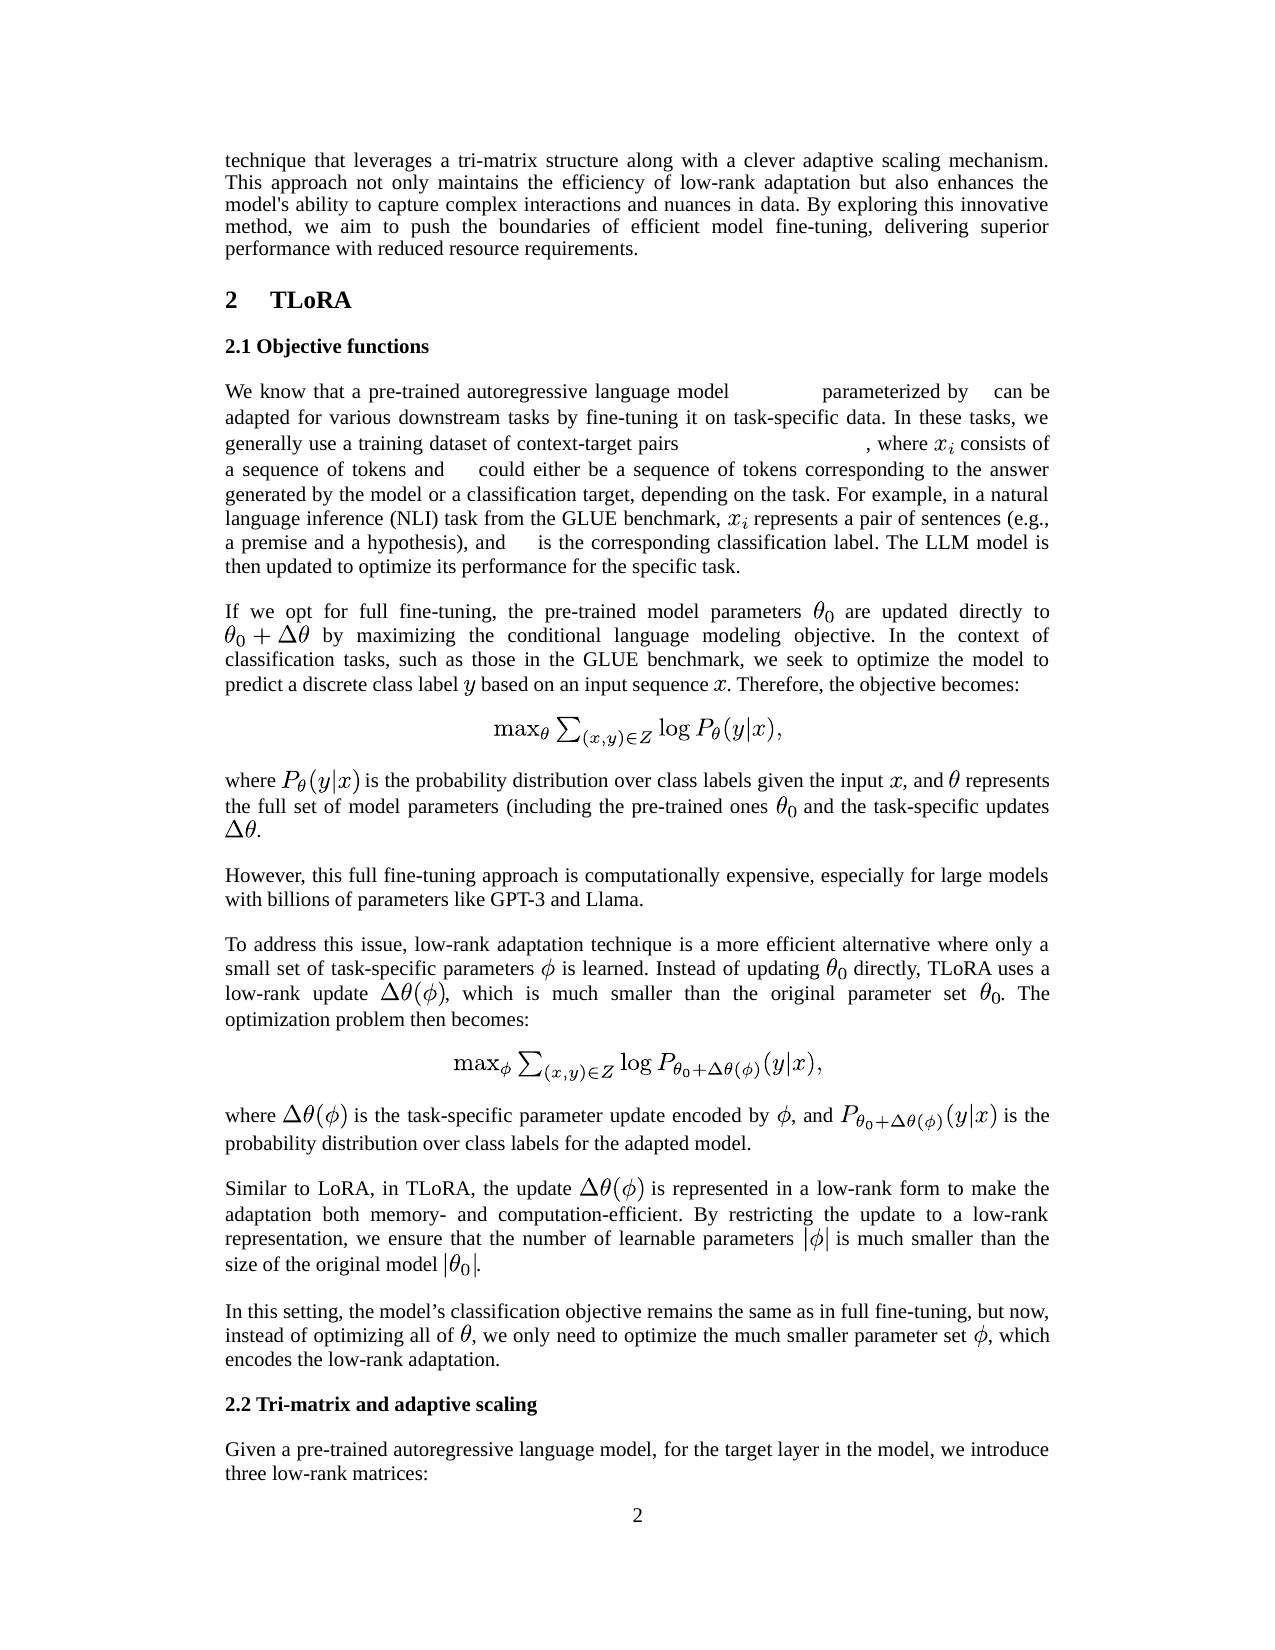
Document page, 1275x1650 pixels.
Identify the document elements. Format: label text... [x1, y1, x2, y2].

text where is the probability distribution over class labels given the input , and represents the full set of model parameters (including the pre-trained ones and the task-specific updates . [225, 768, 1050, 842]
text However, this full fine-tuning approach is computationally expensive, especially for large models with billions of parameters like GPT-3 and Llama. [225, 863, 1050, 911]
text Given a pre-trained autoregressive language model, for the target layer in the model, we introduce three low-rank matrices: [225, 1437, 1050, 1485]
text Similar to LoRA, in TLoRA, the update is represented in a low-rank form to make the adaptation both memory- and computation-efficient. By restricting the update to a low-rank representation, we ensure that the number of learnable parameters is much smaller than the size of the original model . [225, 1176, 1050, 1278]
text 2.1 Objective functions [225, 334, 1050, 358]
list TLoRA [225, 285, 1050, 313]
text If we opt for full fine-tuning, the pre-trained model parameters are updated directly to by maximizing the conditional language modeling objective. In the context of classification tasks, such as those in the GLUE benchmark, we seek to optimize the model to predict a discrete class label based on an input sequence . Therefore, the objective becomes: [225, 599, 1050, 696]
text where is the task-specific parameter update encoded by , and is the probability distribution over class labels for the adapted model. [225, 1103, 1050, 1155]
text To address this issue, low-rank adaptation technique is a more efficient alternative where only a small set of task-specific parameters is learned. Instead of updating directly, TLoRA uses a low-rank update , which is much smaller than the original parameter set . The optimization problem then becomes: [225, 932, 1050, 1031]
text technique that leverages a tri-matrix structure along with a clever adaptive scaling mechanism. This approach not only maintains the efficiency of low-rank adaptation but also enhances the model's ability to capture complex interactions and nuances in data. By exploring this innovative method, we aim to push the boundaries of efficient model fine-tuning, delivering superior performance with reduced resource requirements. [225, 150, 1050, 260]
text 2.2 Tri-matrix and adaptive scaling [225, 1392, 1050, 1416]
text In this setting, the model’s classification objective remains the same as in full fine-tuning, but now, instead of optimizing all of , we only need to optimize the much smaller parameter set , which encodes the low-rank adaptation. [225, 1298, 1050, 1371]
text We know that a pre-trained autoregressive language model parameterized by can be adapted for various downstream tasks by fine-tuning it on task-specific data. In these tasks, we generally use a training dataset of context-target pairs , where consists of a sequence of tokens and could either be a sequence of tokens corresponding to the answer generated by the model or a classification target, depending on the task. For example, in a natural language inference (NLI) task from the GLUE benchmark, represents a pair of sentences (e.g., a premise and a hypothesis), and is the corresponding classification label. The LLM model is then updated to optimize its performance for the specific task. [225, 379, 1050, 578]
